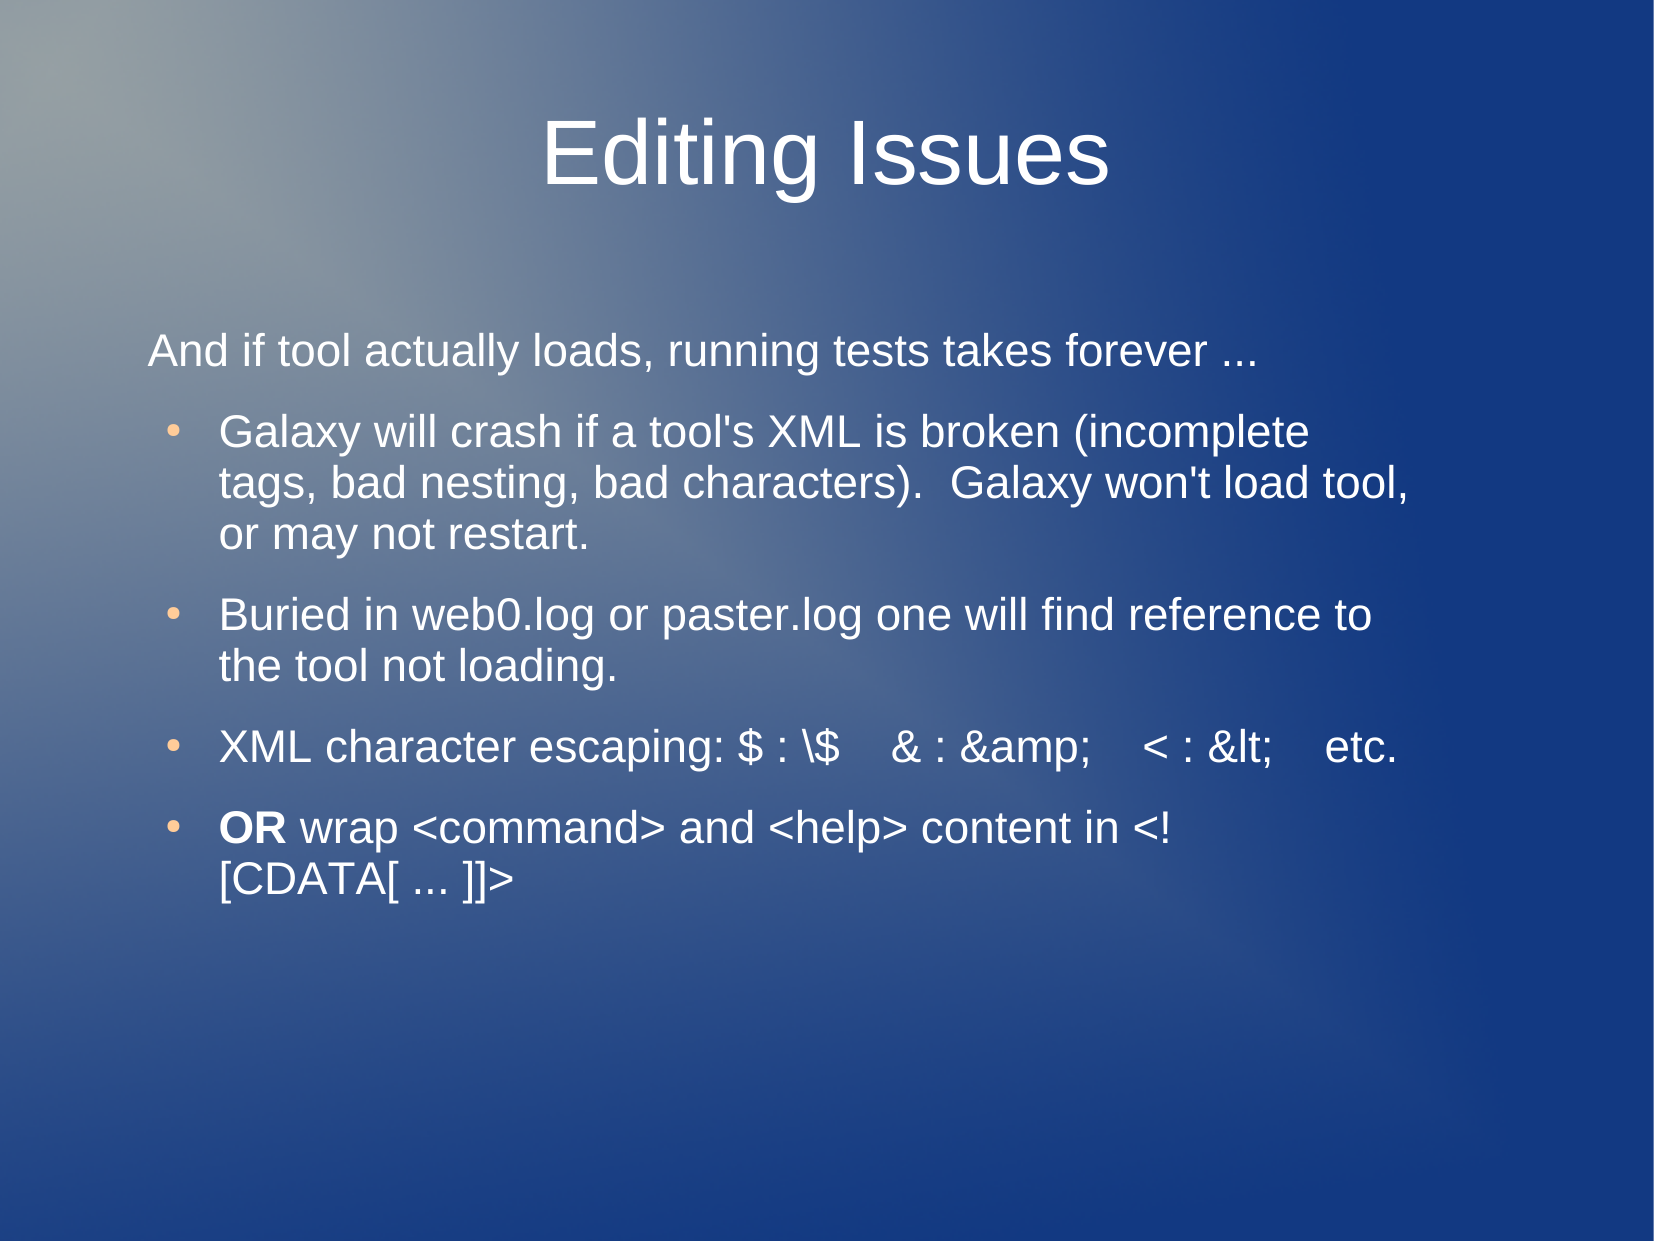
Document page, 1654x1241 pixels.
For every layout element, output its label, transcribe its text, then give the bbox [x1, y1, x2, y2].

list And if tool actually loads, running tests takes forever ... Galaxy will crash if a tool's XML is broken (incomplete tags, bad nesting, bad characters). Galaxy won't load tool, or may not restart. Buried in web0.log or paster.log one will find reference to the tool not loading. XML character escaping: $ : \$ & : &amp; < : &lt; etc. OR wrap <command> and <help> content in <![CDATA[ ... ]]> [147, 324, 1418, 1034]
picture [0, 0, 1654, 1241]
title Editing Issues [82, 49, 1571, 257]
